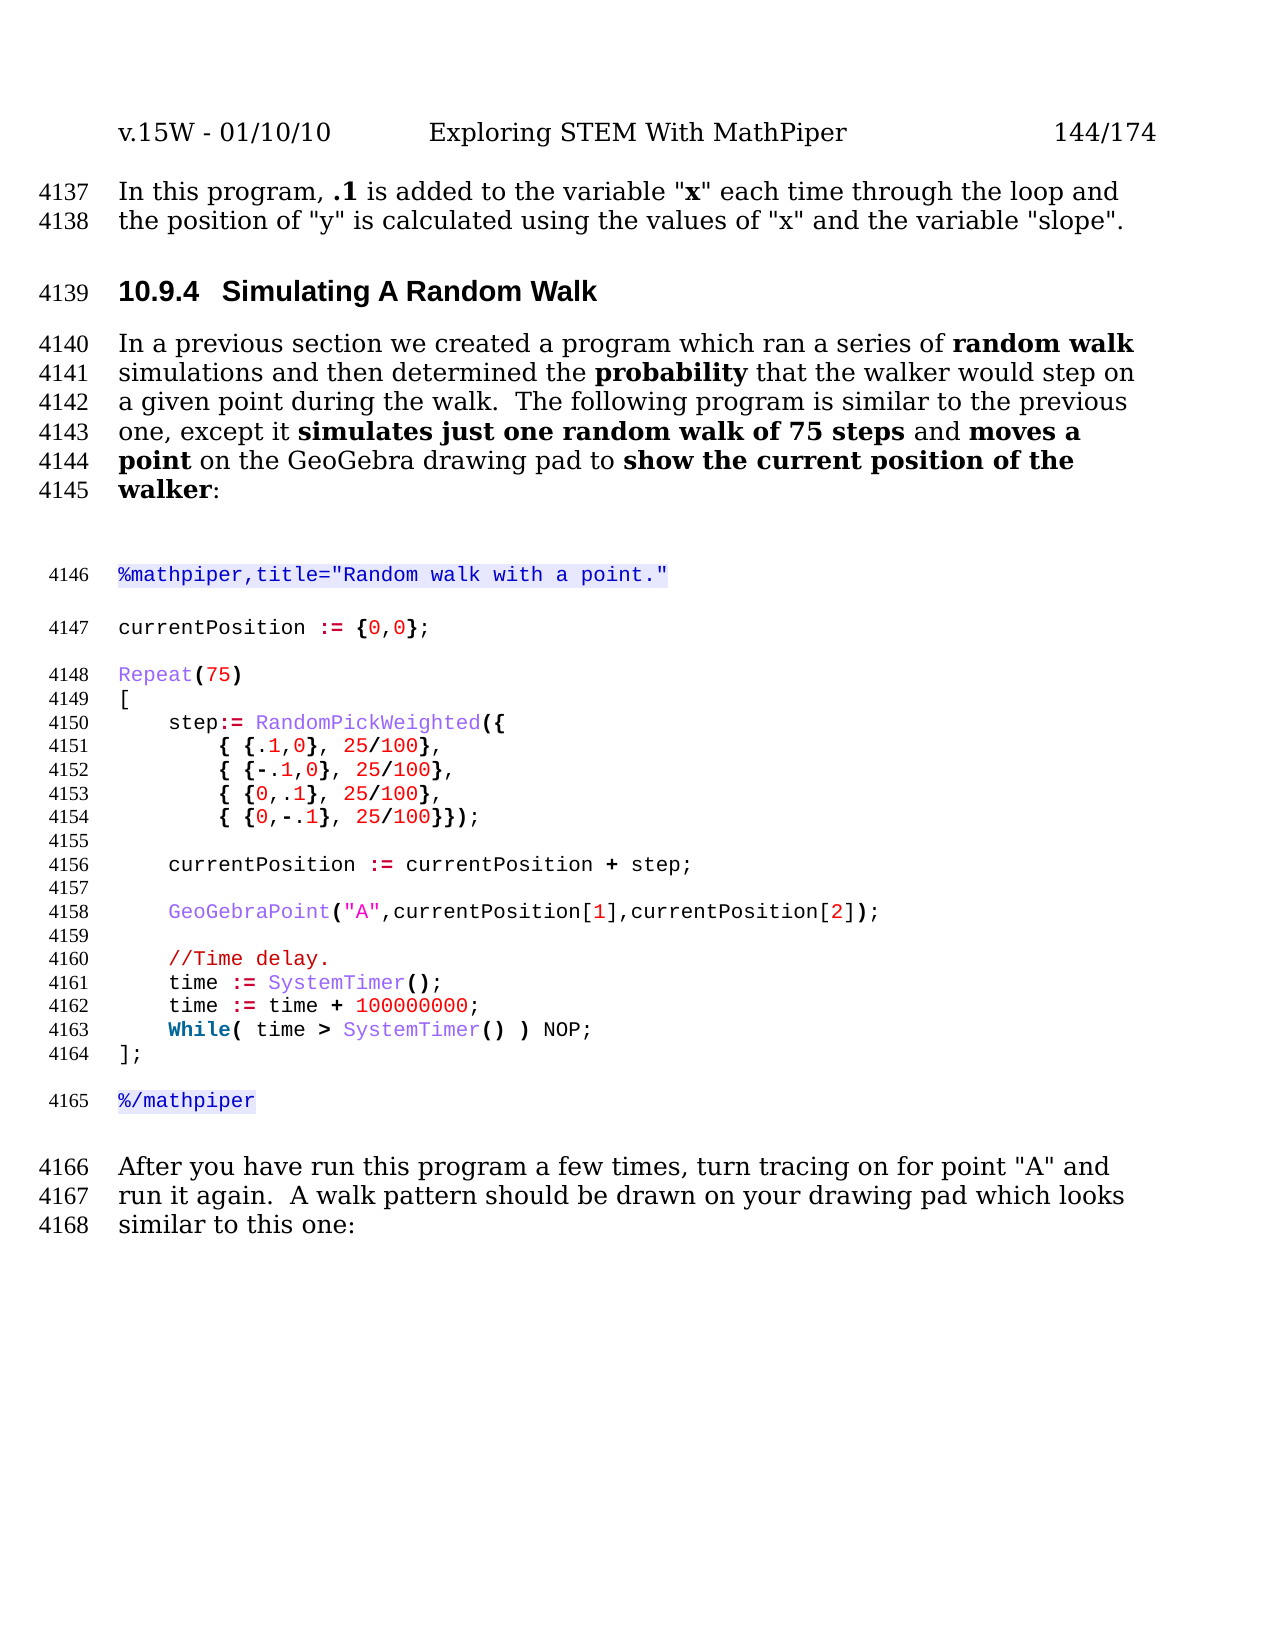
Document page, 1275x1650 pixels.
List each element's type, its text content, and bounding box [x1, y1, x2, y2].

text In a previous section we created a program which ran a series of random walk simulations and then determined the probability that the walker would step on a given point during the walk. The following program is similar to the previous one, except it simulates just one random walk of 75 steps and moves a point on the GeoGebra drawing pad to show the current position of the walker: [118, 329, 1157, 505]
subtitle Simulating A Random Walk [118, 274, 1157, 308]
text { {-.1,0}, 25/100}, [118, 759, 1157, 783]
text ]; [118, 1043, 1157, 1066]
text time := time + 100000000; [118, 996, 1157, 1019]
text %mathpiper,title="Random walk with a point." [118, 564, 1157, 588]
text { {0,.1}, 25/100}, [118, 783, 1157, 806]
text { {.1,0}, 25/100}, [118, 735, 1157, 759]
text step:= RandomPickWeighted({ [118, 712, 1157, 735]
text currentPosition := {0,0}; [118, 617, 1157, 641]
text { {0,-.1}, 25/100}}); [118, 806, 1157, 830]
text [ [118, 688, 1157, 712]
text Repeat(75) [118, 664, 1157, 688]
text //Time delay. [118, 948, 1157, 972]
text %/mathpiper [118, 1090, 1157, 1114]
text time := SystemTimer(); [118, 972, 1157, 996]
text currentPosition := currentPosition + step; [118, 854, 1157, 877]
text After you have run this program a few times, turn tracing on for point "A" and run it again. A walk pattern should be drawn on your drawing pad which looks similar to this one: [118, 1152, 1157, 1240]
text GeoGebraPoint("A",currentPosition[1],currentPosition[2]); [118, 901, 1157, 924]
text While( time > SystemTimer() ) NOP; [118, 1019, 1157, 1043]
text In this program, .1 is added to the variable "x" each time through the loop and the position of "y" is calculated using the values of "x" and the variable "slope". [118, 177, 1157, 235]
